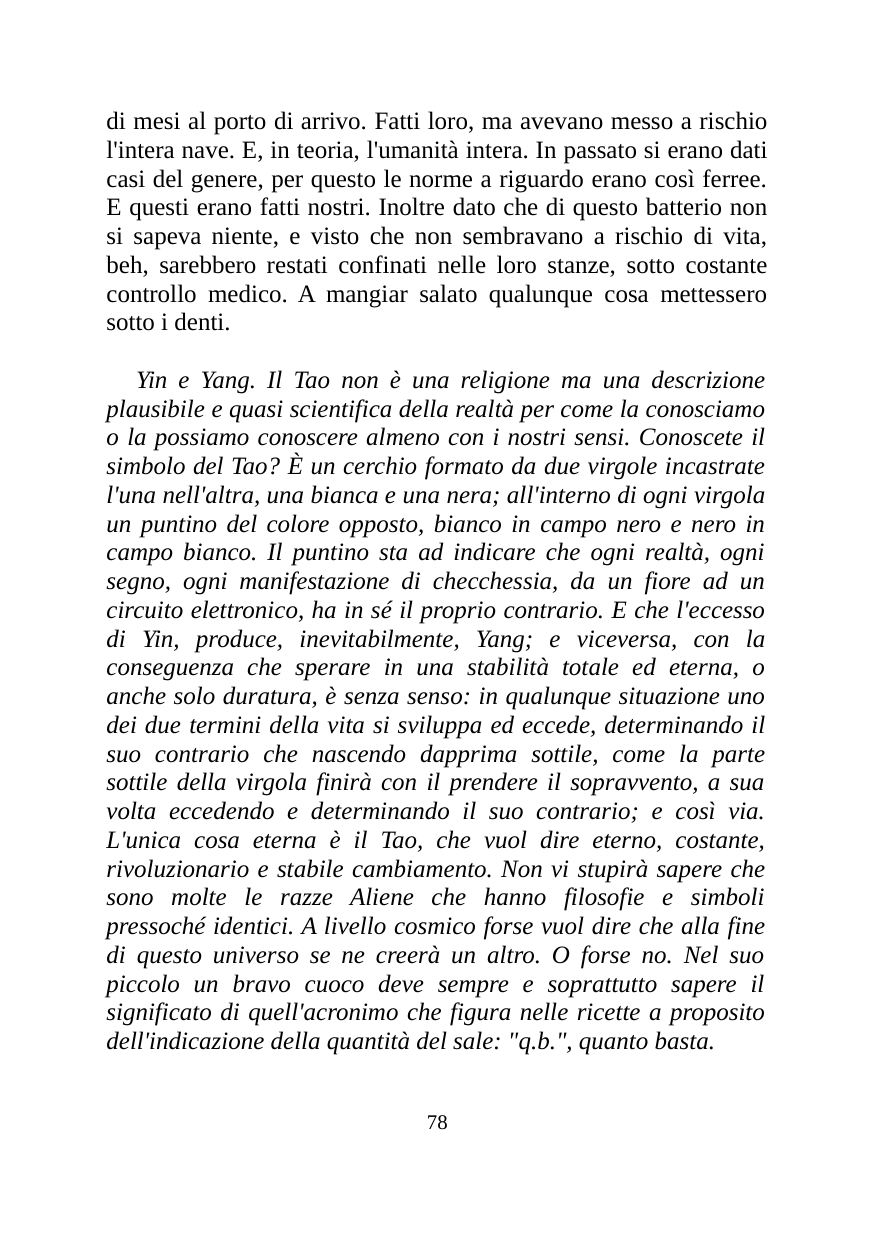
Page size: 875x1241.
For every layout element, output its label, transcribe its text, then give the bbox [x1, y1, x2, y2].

text Yin e Yang. Il Tao non è una religione ma una descrizione plausibile e quasi scientifica della realtà per come la conosciamo o la possiamo conoscere almeno con i nostri sensi. Conoscete il simbolo del Tao? È un cerchio formato da due virgole incastrate l'una nell'altra, una bianca e una nera; all'interno di ogni virgola un puntino del colore opposto, bianco in campo nero e nero in campo bianco. Il puntino sta ad indicare che ogni realtà, ogni segno, ogni manifestazione di checchessia, da un fiore ad un circuito elettronico, ha in sé il proprio contrario. E che l'eccesso di Yin, produce, inevitabilmente, Yang; e viceversa, con la conseguenza che sperare in una stabilità totale ed eterna, o anche solo duratura, è senza senso: in qualunque situazione uno dei due termini della vita si sviluppa ed eccede, determinando il suo contrario che nascendo dapprima sottile, come la parte sottile della virgola finirà con il prendere il sopravvento, a sua volta eccedendo e determinando il suo contrario; e così via. L'unica cosa eterna è il Tao, che vuol dire eterno, costante, rivoluzionario e stabile cambiamento. Non vi stupirà sapere che sono molte le razze Aliene che hanno filosofie e simboli pressoché identici. A livello cosmico forse vuol dire che alla fine di questo universo se ne creerà un altro. O forse no. Nel suo piccolo un bravo cuoco deve sempre e soprattutto sapere il significato di quell'acronimo che figura nelle ricette a proposito dell'indicazione della quantità del sale: "q.b.", quanto basta. [106, 365, 768, 1055]
text di mesi al porto di arrivo. Fatti loro, ma avevano messo a rischio l'intera nave. E, in teoria, l'umanità intera. In passato si erano dati casi del genere, per questo le norme a riguardo erano così ferree. E questi erano fatti nostri. Inoltre dato che di questo batterio non si sapeva niente, e visto che non sembravano a rischio di vita, beh, sarebbero restati confinati nelle loro stanze, sotto costante controllo medico. A mangiar salato qualunque cosa mettessero sotto i denti. [106, 106, 768, 336]
